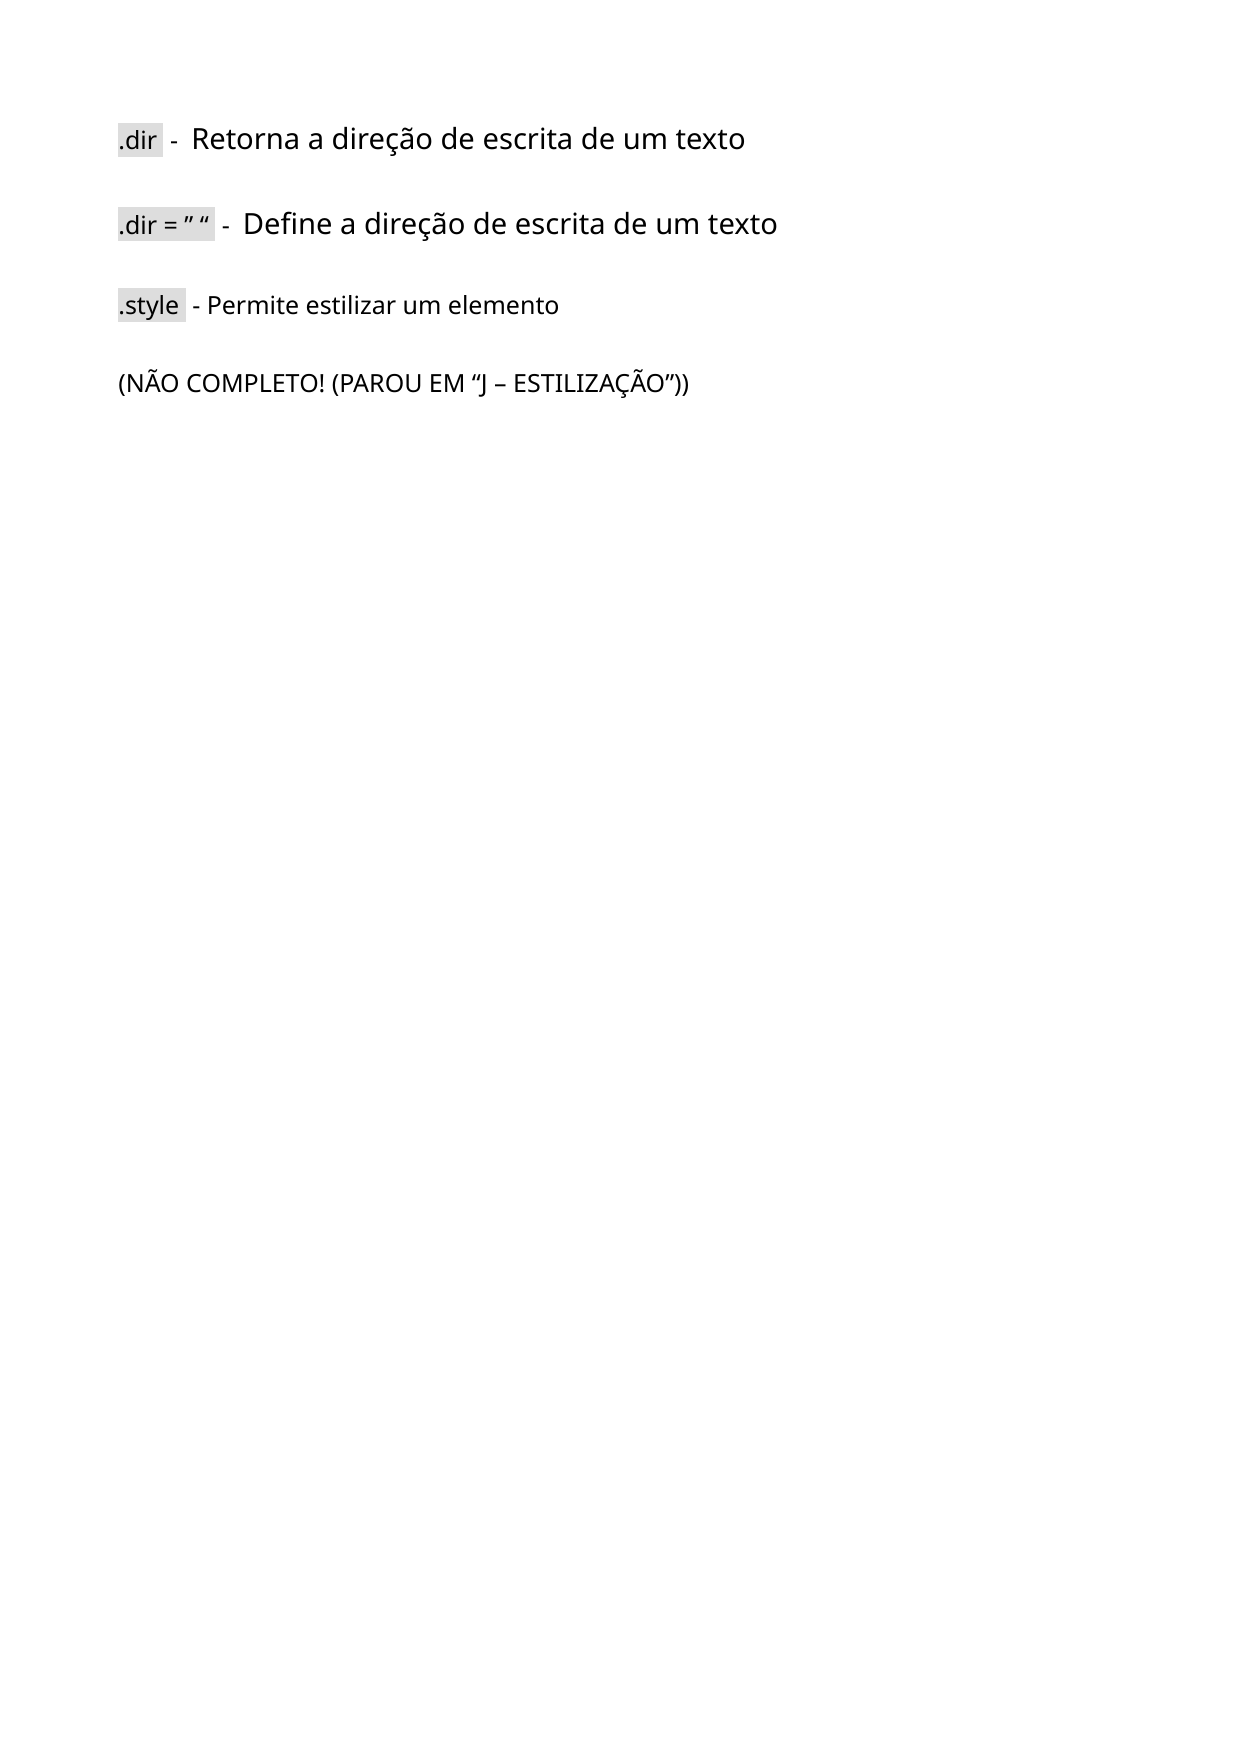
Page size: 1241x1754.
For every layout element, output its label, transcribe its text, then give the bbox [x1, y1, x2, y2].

text .dir = ” “ - Define a direção de escrita de um texto [118, 203, 1122, 243]
text .dir - Retorna a direção de escrita de um texto [118, 118, 1122, 158]
text (NÃO COMPLETO! (PAROU EM “J – ESTILIZAÇÃO”)) [118, 366, 1122, 400]
text .style - Permite estilizar um elemento [118, 288, 1122, 322]
